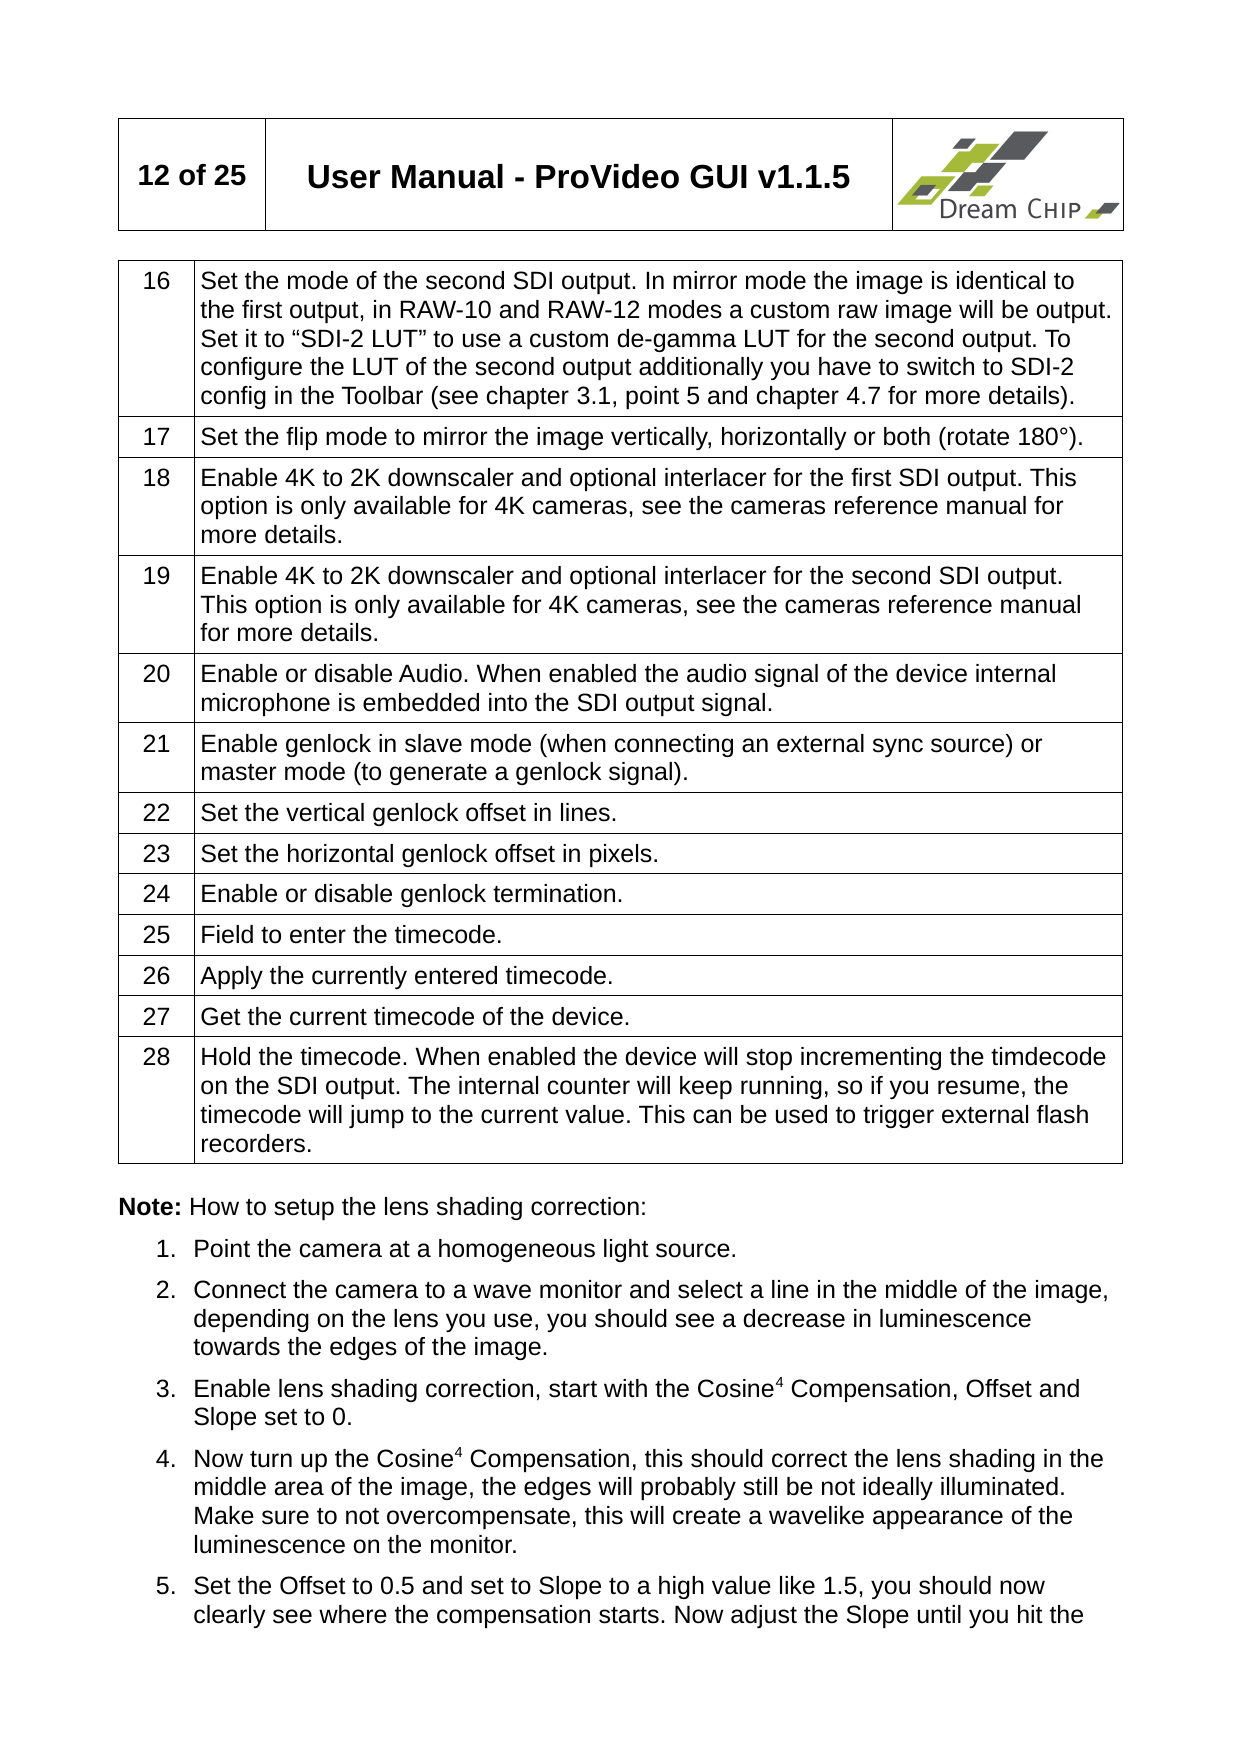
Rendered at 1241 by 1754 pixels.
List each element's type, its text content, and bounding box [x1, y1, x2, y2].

list Point the camera at a homogeneous light source. [156, 1234, 1122, 1262]
table_cell 20 [119, 654, 194, 722]
table_cell 17 [119, 417, 194, 456]
table_cell Enable or disable Audio. When enabled the audio signal of the device internal microphone is embedded into the SDI output signal. [195, 654, 1122, 722]
table_cell Set the mode of the second SDI output. In mirror mode the image is identical to the first output, in RAW-10 and RAW-12 modes a custom raw image will be output. Set it to “SDI-2 LUT” to use a custom de-gamma LUT for the second output. To configure the LUT of the second output additionally you have to switch to SDI-2 config in the Toolbar (see chapter 3.1, point 5 and chapter 4.7 for more details). [195, 261, 1122, 416]
text Note: How to setup the lens shading correction: [118, 1192, 1122, 1221]
table_cell 24 [119, 874, 194, 914]
list Connect the camera to a wave monitor and select a line in the middle of the image, depending on the lens you use, you should see a decrease in luminescence towards the edges of the image. [156, 1275, 1122, 1361]
table_cell Set the vertical genlock offset in lines. [195, 793, 1122, 832]
table_cell 19 [119, 556, 194, 653]
table_cell 18 [119, 458, 194, 554]
table_cell 27 [119, 996, 194, 1036]
table_cell Get the current timecode of the device. [195, 996, 1122, 1036]
table_cell 22 [119, 793, 194, 832]
picture [897, 130, 1120, 220]
table_cell Field to enter the timecode. [195, 915, 1122, 955]
list Now turn up the Cosine4 Compensation, this should correct the lens shading in the middle area of the image, the edges will probably still be not ideally illuminated. Make sure to not overcompensate, this will create a wavelike appearance of the luminescence on the monitor. [156, 1444, 1122, 1559]
list Enable lens shading correction, start with the Cosine4 Compensation, Offset and Slope set to 0. [156, 1374, 1122, 1431]
table_cell Enable genlock in slave mode (when connecting an external sync source) or master mode (to generate a genlock signal). [195, 723, 1122, 792]
table_cell 21 [119, 723, 194, 792]
table_cell Hold the timecode. When enabled the device will stop incrementing the timdecode on the SDI output. The internal counter will keep running, so if you resume, the timecode will jump to the current value. This can be used to trigger external flash recorders. [195, 1037, 1122, 1163]
table_cell Set the horizontal genlock offset in pixels. [195, 834, 1122, 873]
table_cell 26 [119, 956, 194, 995]
table_cell 16 [119, 261, 194, 416]
table_cell Set the flip mode to mirror the image vertically, horizontally or both (rotate 180°). [195, 417, 1122, 456]
table_cell 23 [119, 834, 194, 873]
table_cell Enable or disable genlock termination. [195, 874, 1122, 914]
table_cell Apply the currently entered timecode. [195, 956, 1122, 995]
table_cell 25 [119, 915, 194, 955]
table_cell Enable 4K to 2K downscaler and optional interlacer for the second SDI output. This option is only available for 4K cameras, see the cameras reference manual for more details. [195, 556, 1122, 653]
table_cell Enable 4K to 2K downscaler and optional interlacer for the first SDI output. This option is only available for 4K cameras, see the cameras reference manual for more details. [195, 458, 1122, 554]
table_cell 28 [119, 1037, 194, 1163]
list Set the Offset to 0.5 and set to Slope to a high value like 1.5, you should now clearly see where the compensation starts. Now adjust the Slope until you hit the [156, 1571, 1122, 1629]
